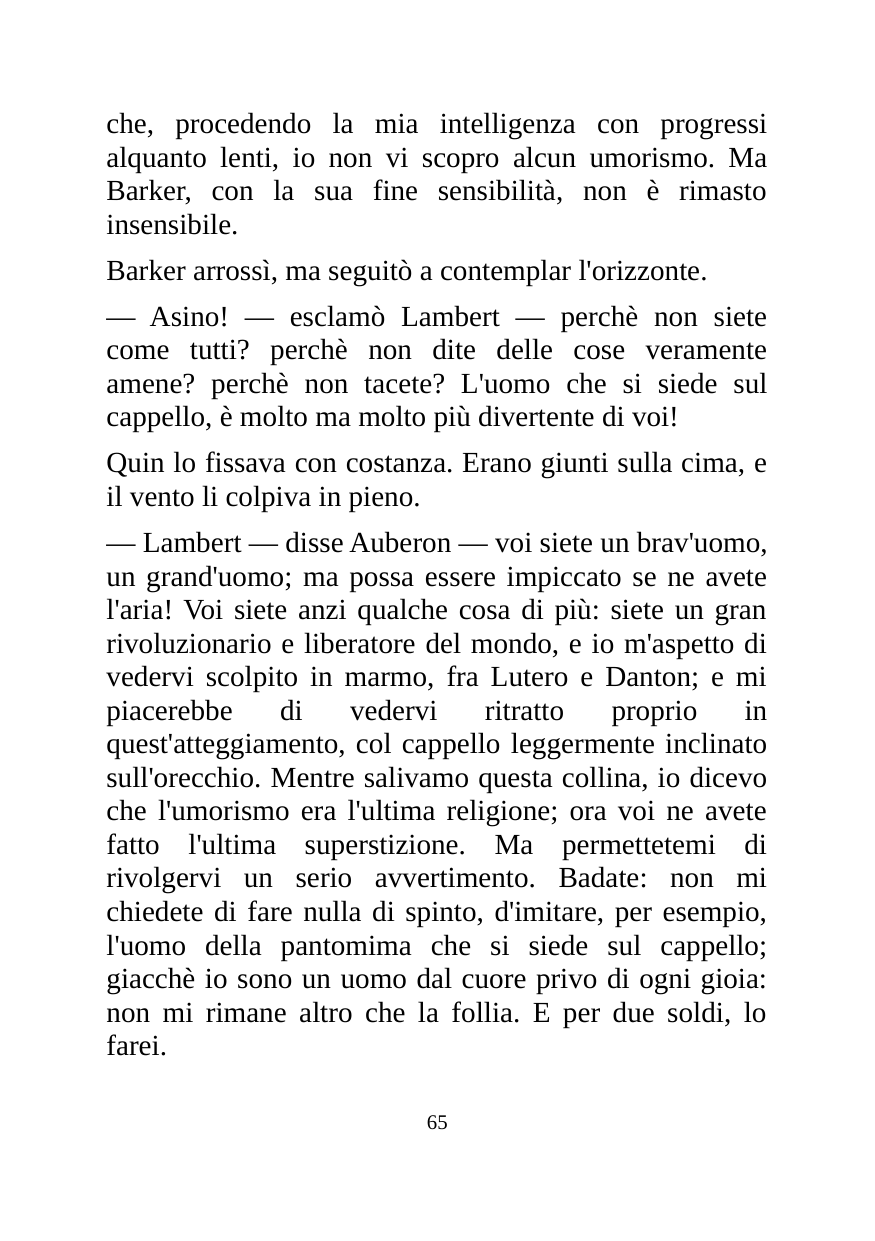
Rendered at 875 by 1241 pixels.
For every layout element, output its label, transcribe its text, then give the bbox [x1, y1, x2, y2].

text — Asino! — esclamò Lambert — perchè non siete come tutti? perchè non dite delle cose veramente amene? perchè non tacete? L'uomo che si siede sul cappello, è molto ma molto più divertente di voi! [106, 299, 768, 433]
text Barker arrossì, ma seguitò a contemplar l'orizzonte. [106, 253, 768, 286]
text — Lambert — disse Auberon — voi siete un brav'uomo, un grand'uomo; ma possa essere impiccato se ne avete l'aria! Voi siete anzi qualche cosa di più: siete un gran rivoluzionario e liberatore del mondo, e io m'aspetto di vedervi scolpito in marmo, fra Lutero e Danton; e mi piacerebbe di vedervi ritratto proprio in quest'atteggiamento, col cappello leggermente inclinato sull'orecchio. Mentre salivamo questa collina, io dicevo che l'umorismo era l'ultima religione; ora voi ne avete fatto l'ultima superstizione. Ma permettetemi di rivolgervi un serio avvertimento. Badate: non mi chiedete di fare nulla di spinto, d'imitare, per esempio, l'uomo della pantomima che si siede sul cappello; giacchè io sono un uomo dal cuore privo di ogni gioia: non mi rimane altro che la follia. E per due soldi, lo farei. [106, 525, 768, 1062]
text Quin lo fissava con costanza. Erano giunti sulla cima, e il vento li colpiva in pieno. [106, 446, 768, 513]
text che, procedendo la mia intelligenza con progressi alquanto lenti, io non vi scopro alcun umorismo. Ma Barker, con la sua fine sensibilità, non è rimasto insensibile. [106, 106, 768, 240]
